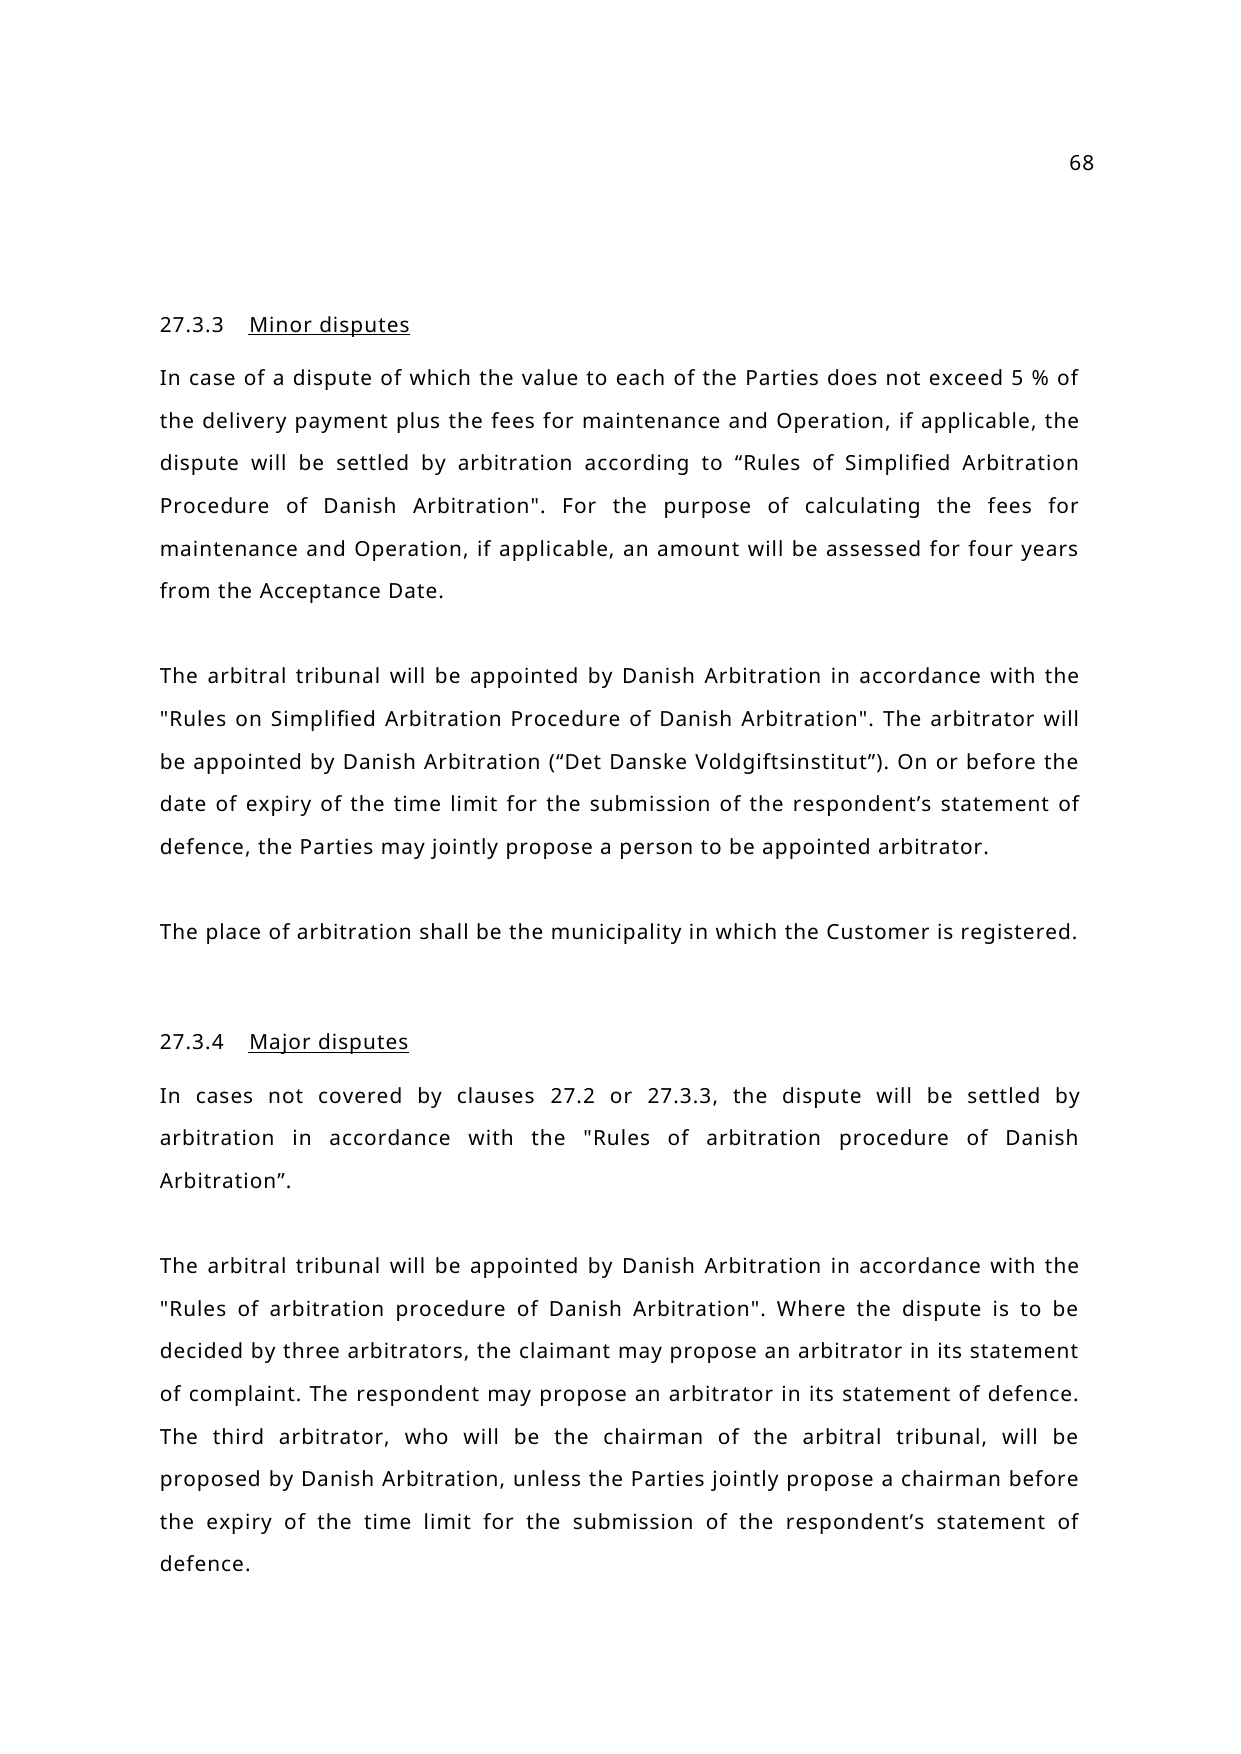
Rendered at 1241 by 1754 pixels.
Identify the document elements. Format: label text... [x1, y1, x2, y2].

text In cases not covered by clauses 27.2 or 27.3.3, the dispute will be settled by arbitration in accordance with the "Rules of arbitration procedure of Danish Arbitration”. [159, 1081, 1081, 1194]
text In case of a dispute of which the value to each of the Parties does not exceed 5 % of the delivery payment plus the fees for maintenance and Operation, if applicable, the dispute will be settled by arbitration according to “Rules of Simplified Arbitration Procedure of Danish Arbitration". For the purpose of calculating the fees for maintenance and Operation, if applicable, an amount will be assessed for four years from the Acceptance Date. [159, 363, 1081, 605]
subtitle Minor disputes [159, 310, 1081, 338]
text The arbitral tribunal will be appointed by Danish Arbitration in accordance with the "Rules on Simplified Arbitration Procedure of Danish Arbitration". The arbitrator will be appointed by Danish Arbitration (“Det Danske Voldgiftsinstitut”). On or before the date of expiry of the time limit for the submission of the respondent’s statement of defence, the Parties may jointly propose a person to be appointed arbitrator. [159, 662, 1081, 860]
text The place of arbitration shall be the municipality in which the Customer is registered. [159, 917, 1081, 946]
subtitle Major disputes [159, 1027, 1081, 1056]
text The arbitral tribunal will be appointed by Danish Arbitration in accordance with the "Rules of arbitration procedure of Danish Arbitration". Where the dispute is to be decided by three arbitrators, the claimant may propose an arbitrator in its statement of complaint. The respondent may propose an arbitrator in its statement of defence. The third arbitrator, who will be the chairman of the arbitral tribunal, will be proposed by Danish Arbitration, unless the Parties jointly propose a chairman before the expiry of the time limit for the submission of the respondent’s statement of defence. [159, 1251, 1081, 1578]
